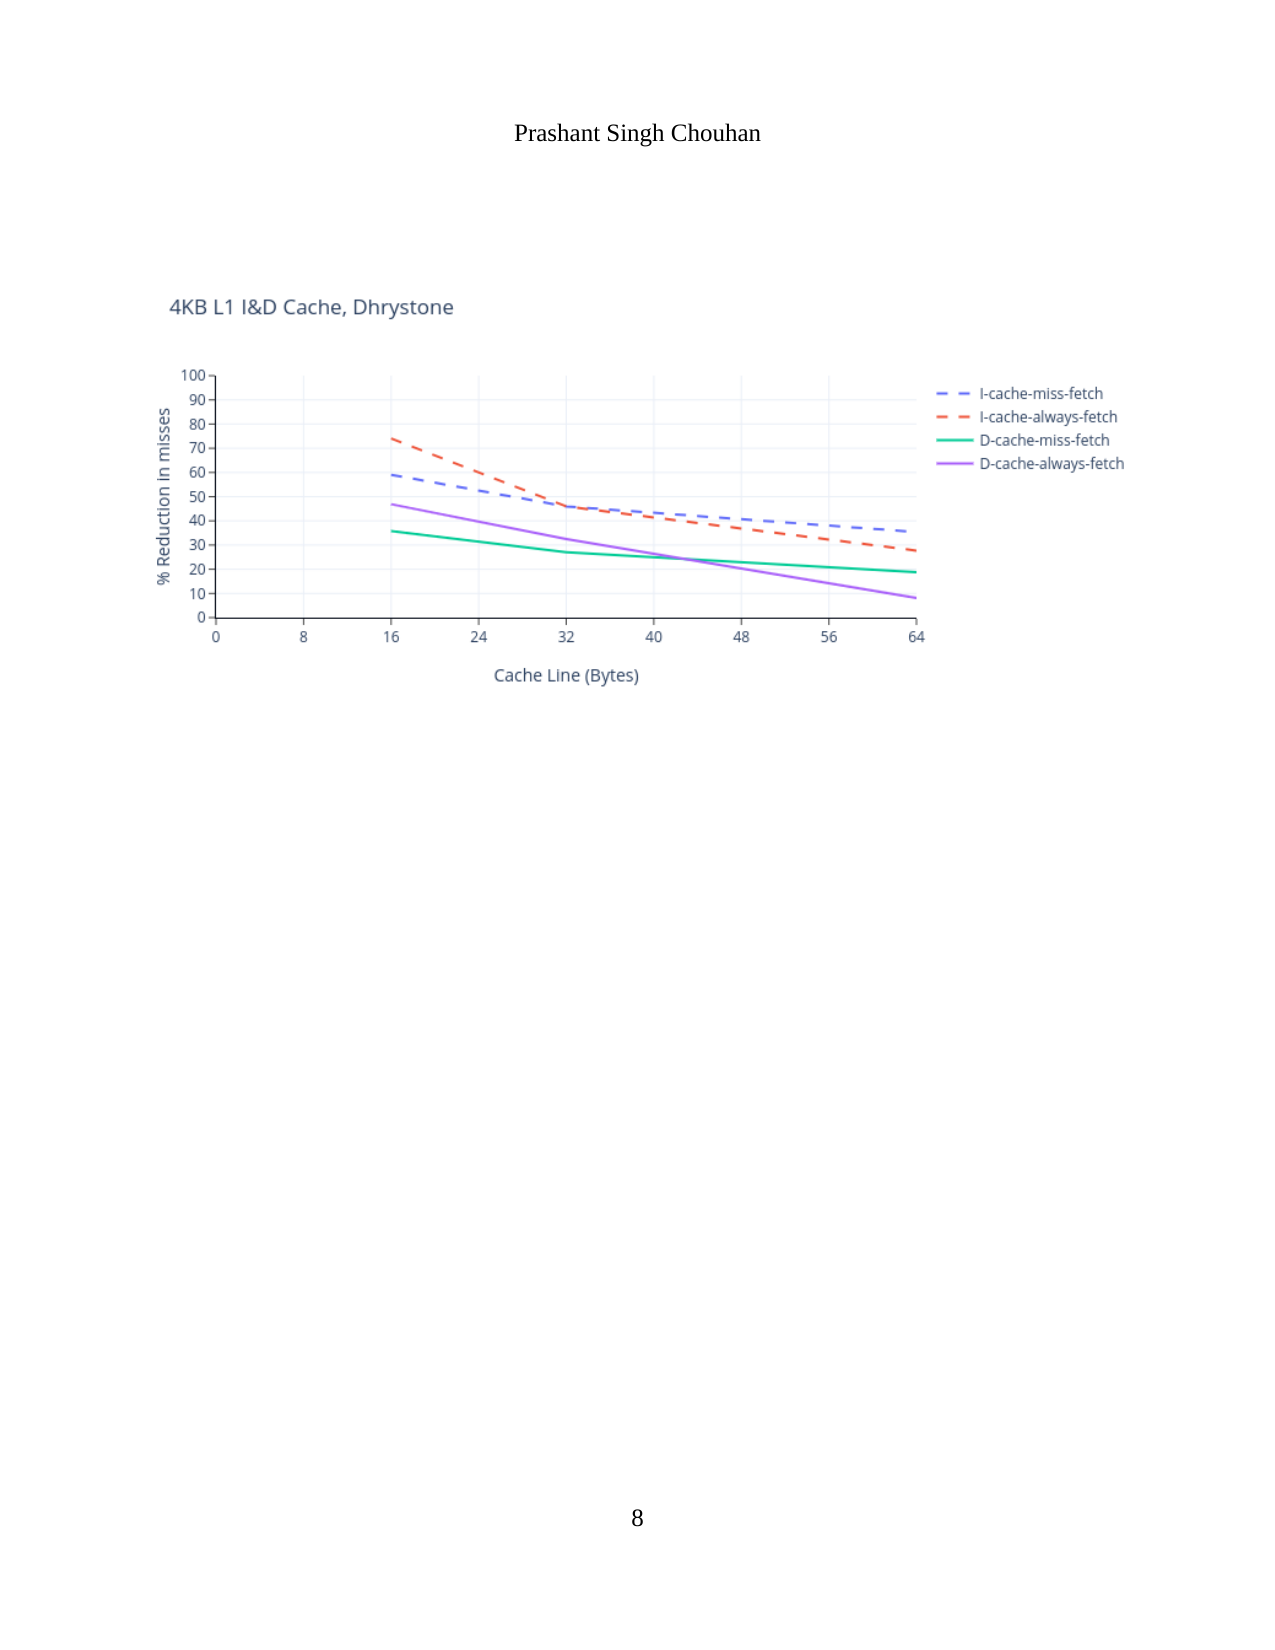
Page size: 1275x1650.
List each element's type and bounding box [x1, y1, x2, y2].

picture [118, 253, 1146, 716]
